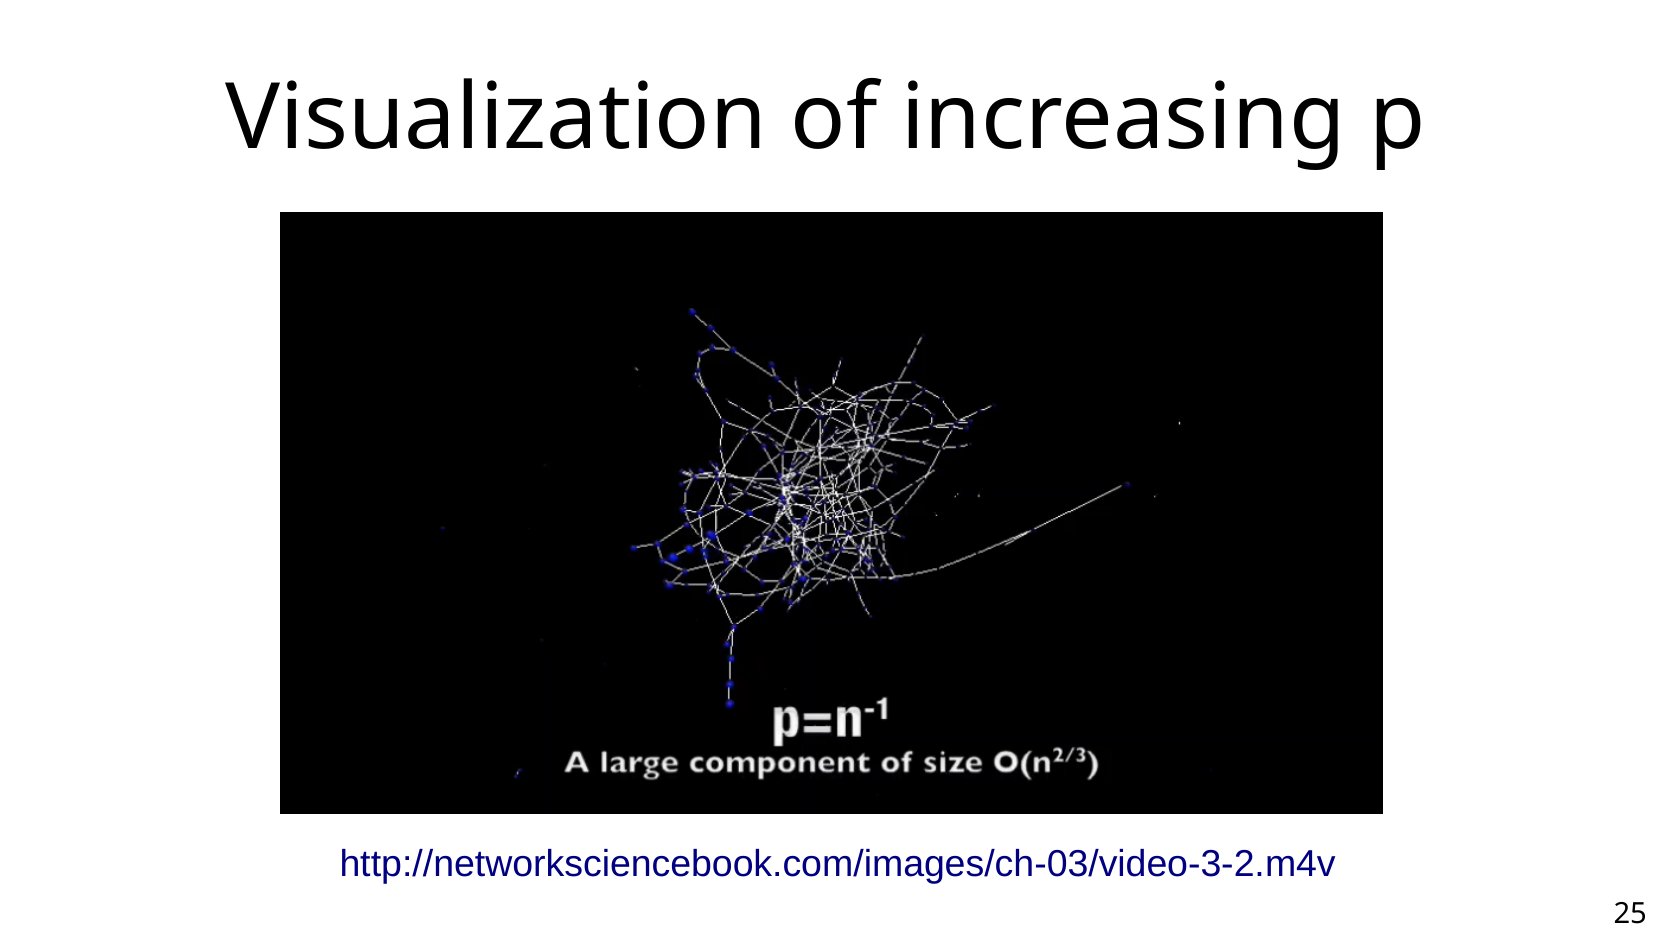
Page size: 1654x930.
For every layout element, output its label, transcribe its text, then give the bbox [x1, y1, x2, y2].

picture [280, 212, 1383, 814]
title Visualization of increasing p [82, 1, 1571, 225]
text_box http://networksciencebook.com/images/ch-03/video-3-2.m4v [285, 834, 1402, 921]
